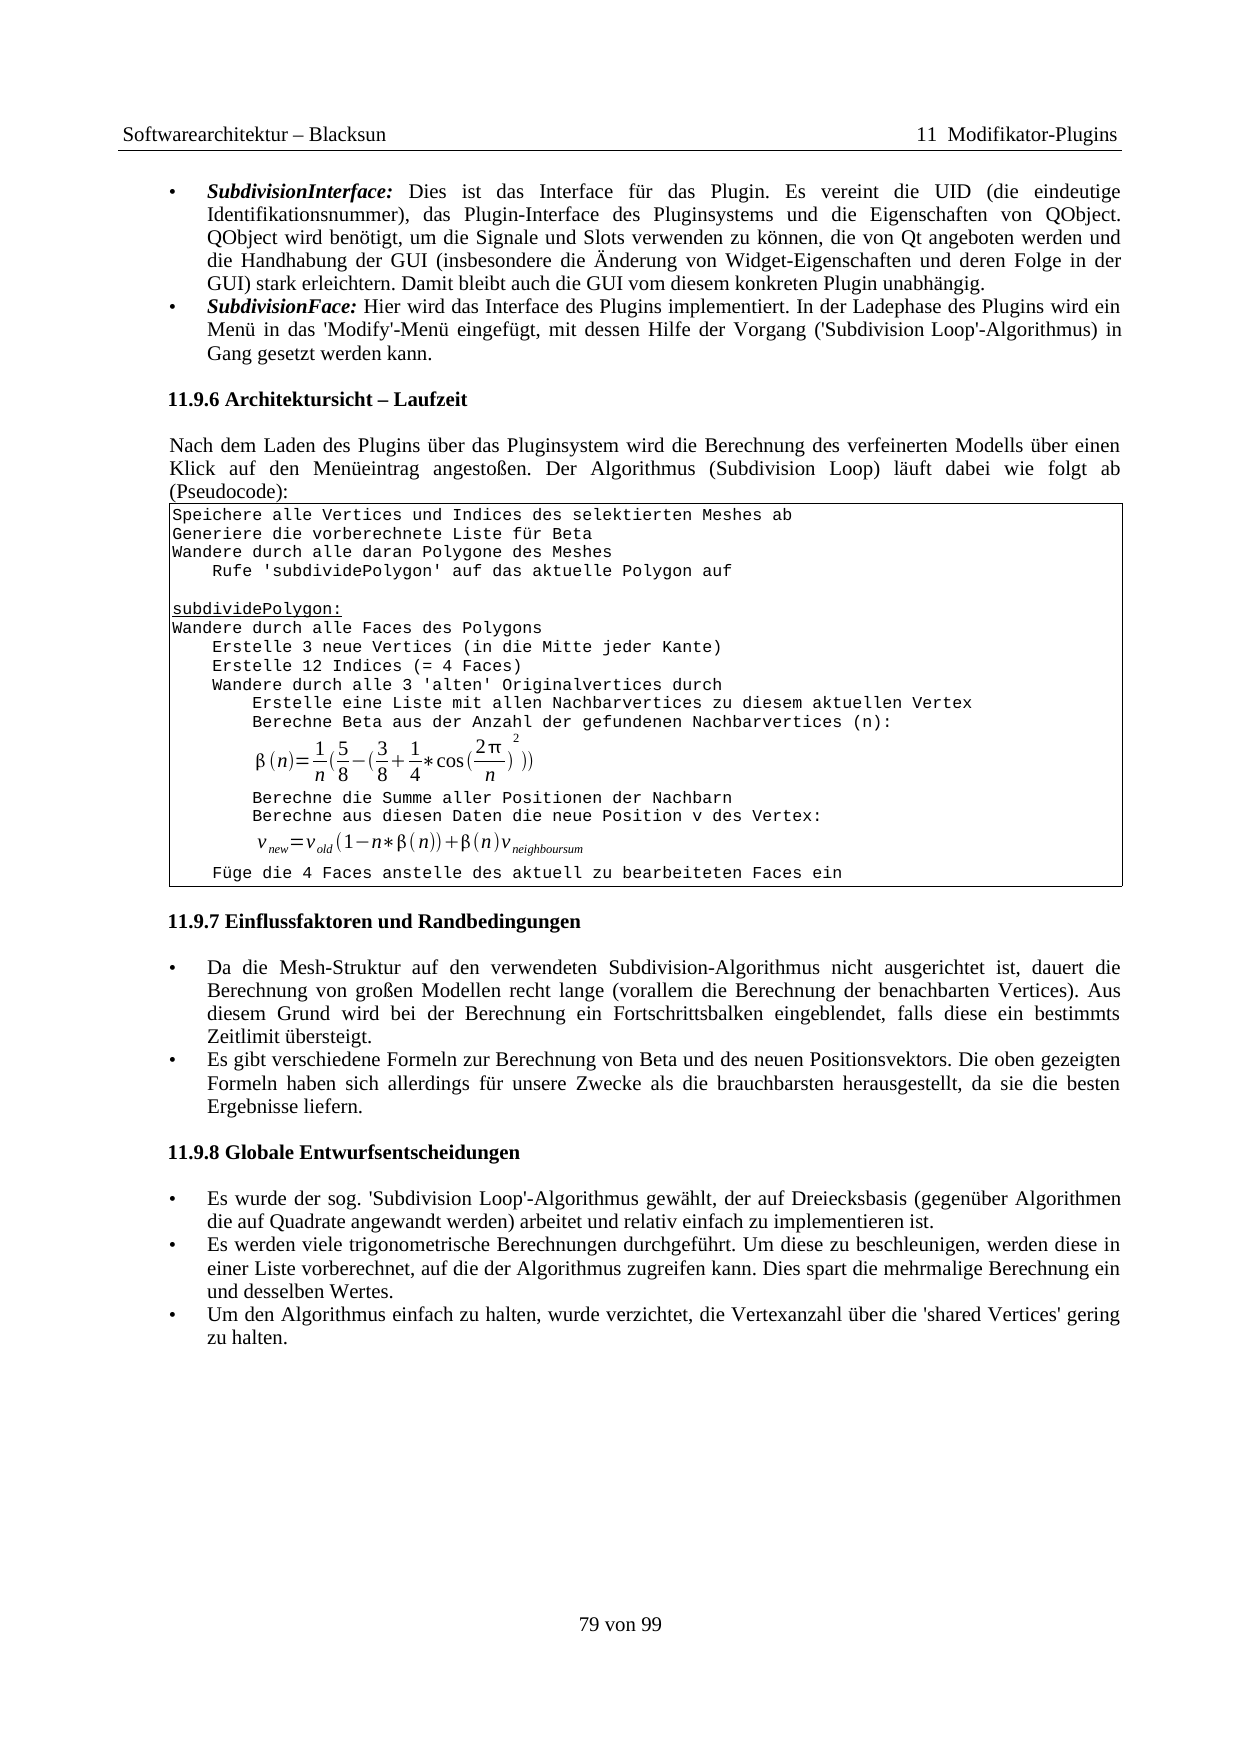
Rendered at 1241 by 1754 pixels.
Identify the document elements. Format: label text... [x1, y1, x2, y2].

list Um den Algorithmus einfach zu halten, wurde verzichtet, die Vertexanzahl über die 'shared Vertices' gering zu halten. [169, 1303, 1122, 1349]
text Wandere durch alle Faces des Polygons [170, 616, 1122, 635]
text Wandere durch alle 3 'alten' Originalvertices durch [170, 673, 1122, 692]
text Erstelle 3 neue Vertices (in die Mitte jeder Kante) [170, 635, 1122, 654]
list Es wurde der sog. 'Subdivision Loop'-Algorithmus gewählt, der auf Dreiecksbasis (gegenüber Algorithmen die auf Quadrate angewandt werden) arbeitet und relativ einfach zu implementieren ist. [169, 1187, 1122, 1233]
list SubdivisionFace: Hier wird das Interface des Plugins implementiert. In der Ladephase des Plugins wird ein Menü in das 'Modify'-Menü eingefügt, mit dessen Hilfe der Vorgang ('Subdivision Loop'-Algorithmus) in Gang gesetzt werden kann. [169, 295, 1122, 364]
text Berechne Beta aus der Anzahl der gefundenen Nachbarvertices (n): [170, 711, 1122, 733]
text Berechne die Summe aller Positionen der Nachbarn [170, 786, 1122, 805]
text Erstelle 12 Indices (= 4 Faces) [170, 654, 1122, 673]
text Berechne aus diesen Daten die neue Position v des Vertex: [170, 805, 1122, 827]
text Füge die 4 Faces anstelle des aktuell zu bearbeiteten Faces ein [170, 862, 1122, 886]
list Es werden viele trigonometrische Berechnungen durchgeführt. Um diese zu beschleunigen, werden diese in einer Liste vorberechnet, auf die der Algorithmus zugreifen kann. Dies spart die mehrmalige Berechnung ein und desselben Wertes. [169, 1233, 1122, 1303]
text subdividePolygon: [170, 598, 1122, 616]
text Erstelle eine Liste mit allen Nachbarvertices zu diesem aktuellen Vertex [170, 692, 1122, 711]
list Da die Mesh-Struktur auf den verwendeten Subdivision-Algorithmus nicht ausgerichtet ist, dauert die Berechnung von großen Modellen recht lange (vorallem die Berechnung der benachbarten Vertices). Aus diesem Grund wird bei der Berechnung ein Fortschrittsbalken eingeblendet, falls diese ein bestimmts Zeitlimit übersteigt. [169, 956, 1122, 1048]
text Nach dem Laden des Plugins über das Pluginsystem wird die Berechnung des verfeinerten Modells über einen Klick auf den Menüeintrag angestoßen. Der Algorithmus (Subdivision Loop) läuft dabei wie folgt ab (Pseudocode): [169, 434, 1122, 503]
text Generiere die vorberechnete Liste für Beta [170, 522, 1122, 541]
subtitle Einflussfaktoren und Randbedingungen [162, 909, 1122, 933]
text Wandere durch alle daran Polygone des Meshes [170, 541, 1122, 560]
text Rufe 'subdividePolygon' auf das aktuelle Polygon auf [170, 560, 1122, 582]
list SubdivisionInterface: Dies ist das Interface für das Plugin. Es vereint die UID (die eindeutige Identifikationsnummer), das Plugin-Interface des Pluginsystems und die Eigenschaften von QObject. QObject wird benötigt, um die Signale und Slots verwenden zu können, die von Qt angeboten werden und die Handhabung der GUI (insbesondere die Änderung von Widget-Eigenschaften und deren Folge in der GUI) stark erleichtern. Damit bleibt auch die GUI vom diesem konkreten Plugin unabhängig. [169, 179, 1122, 295]
subtitle Globale Entwurfsentscheidungen [162, 1141, 1122, 1164]
list Es gibt verschiedene Formeln zur Berechnung von Beta und des neuen Positionsvektors. Die oben gezeigten Formeln haben sich allerdings für unsere Zwecke als die brauchbarsten herausgestellt, da sie die besten Ergebnisse liefern. [169, 1048, 1122, 1118]
text Speichere alle Vertices und Indices des selektierten Meshes ab [170, 504, 1122, 522]
subtitle Architektursicht – Laufzeit [162, 388, 1122, 411]
